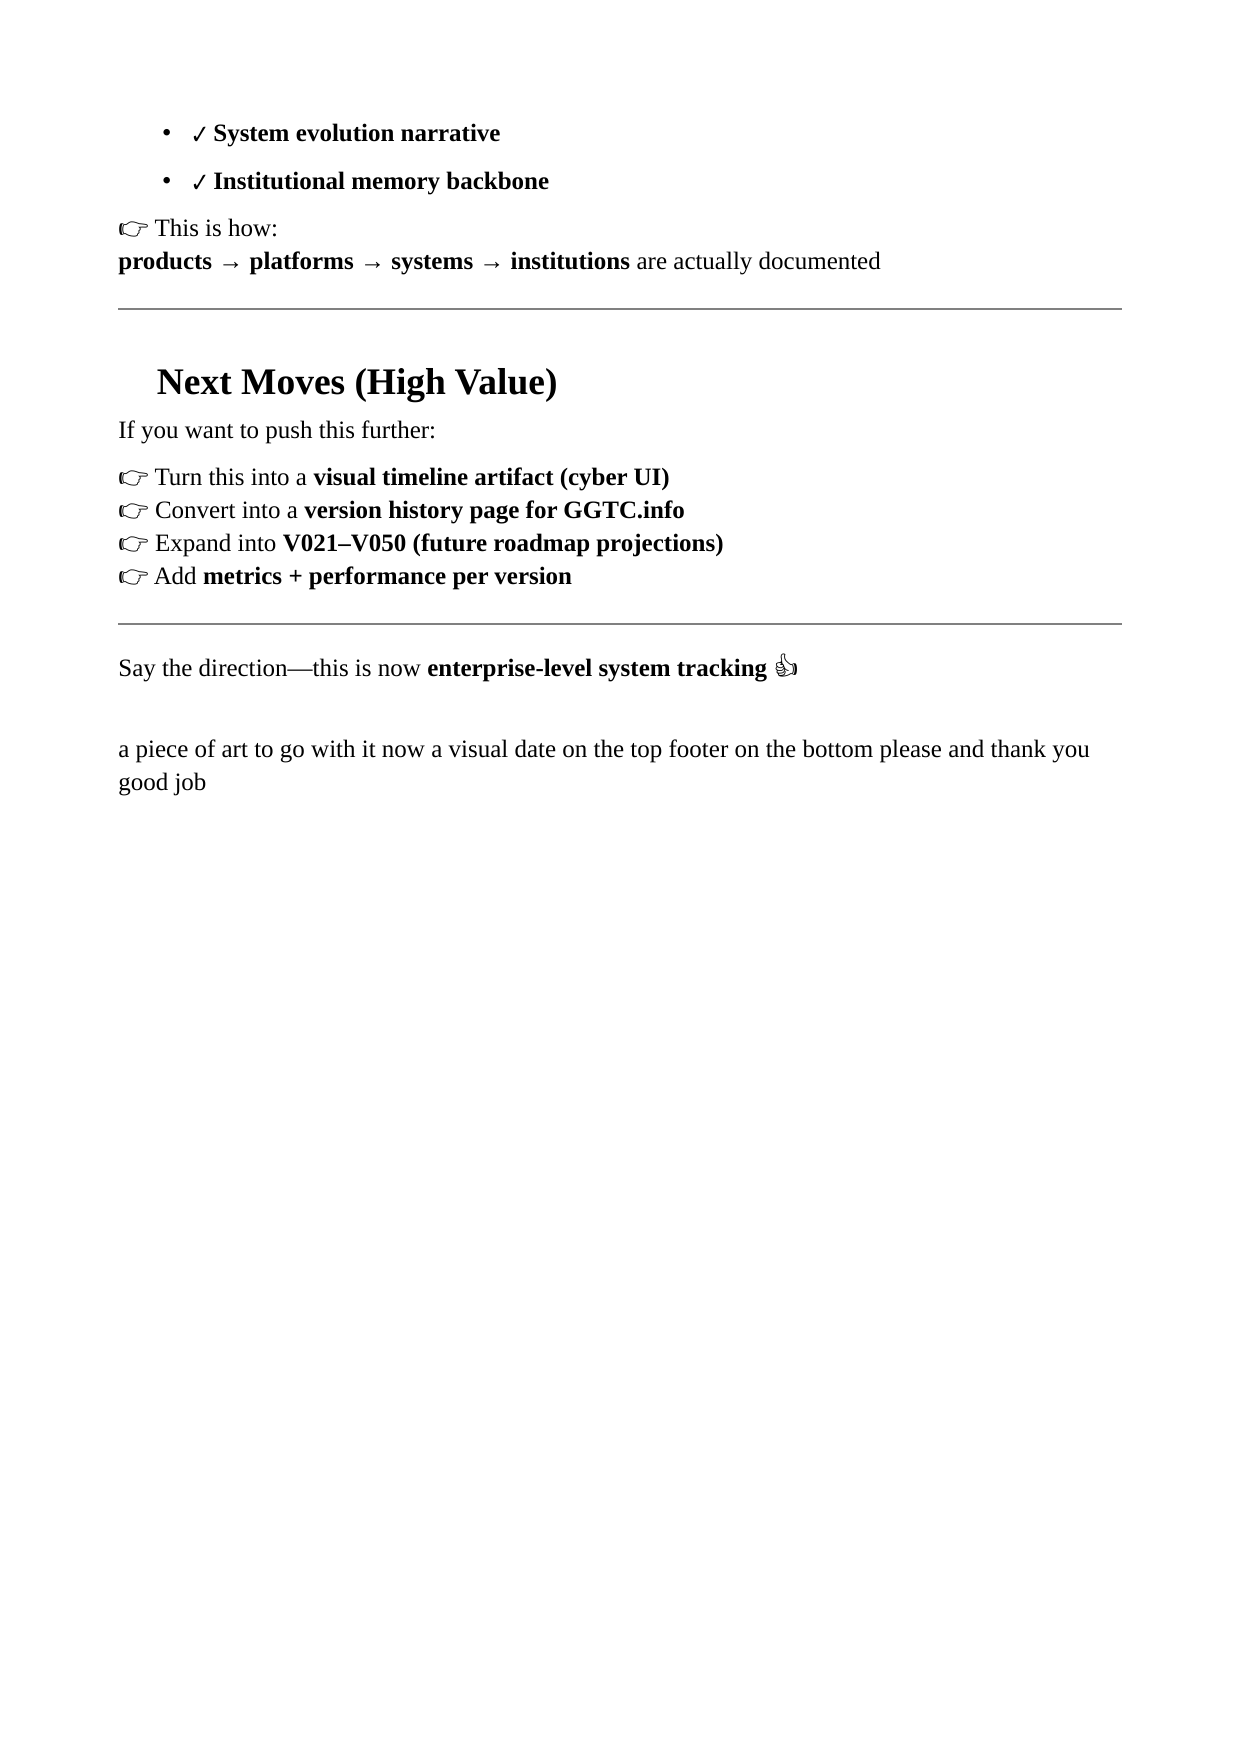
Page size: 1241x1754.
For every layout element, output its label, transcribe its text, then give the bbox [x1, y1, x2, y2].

text If you want to push this further: [118, 415, 1122, 443]
text a piece of art to go with it now a visual date on the top footer on the bottom please and thank you good job [118, 734, 1122, 796]
list ✔ System evolution narrative [162, 118, 1122, 147]
text 👉 Turn this into a visual timeline artifact (cyber UI) 👉 Convert into a version history page for GGTC.info 👉 Expand into V021–V050 (future roadmap projections) 👉 Add metrics + performance per version [118, 462, 1122, 590]
text 👉 This is how: products → platforms → systems → institutions are actually documented [118, 213, 1122, 275]
subtitle 🚀 Next Moves (High Value) [118, 359, 1122, 402]
text Say the direction—this is now enterprise-level system tracking 👍 [118, 653, 1122, 682]
list ✔ Institutional memory backbone [162, 166, 1122, 194]
